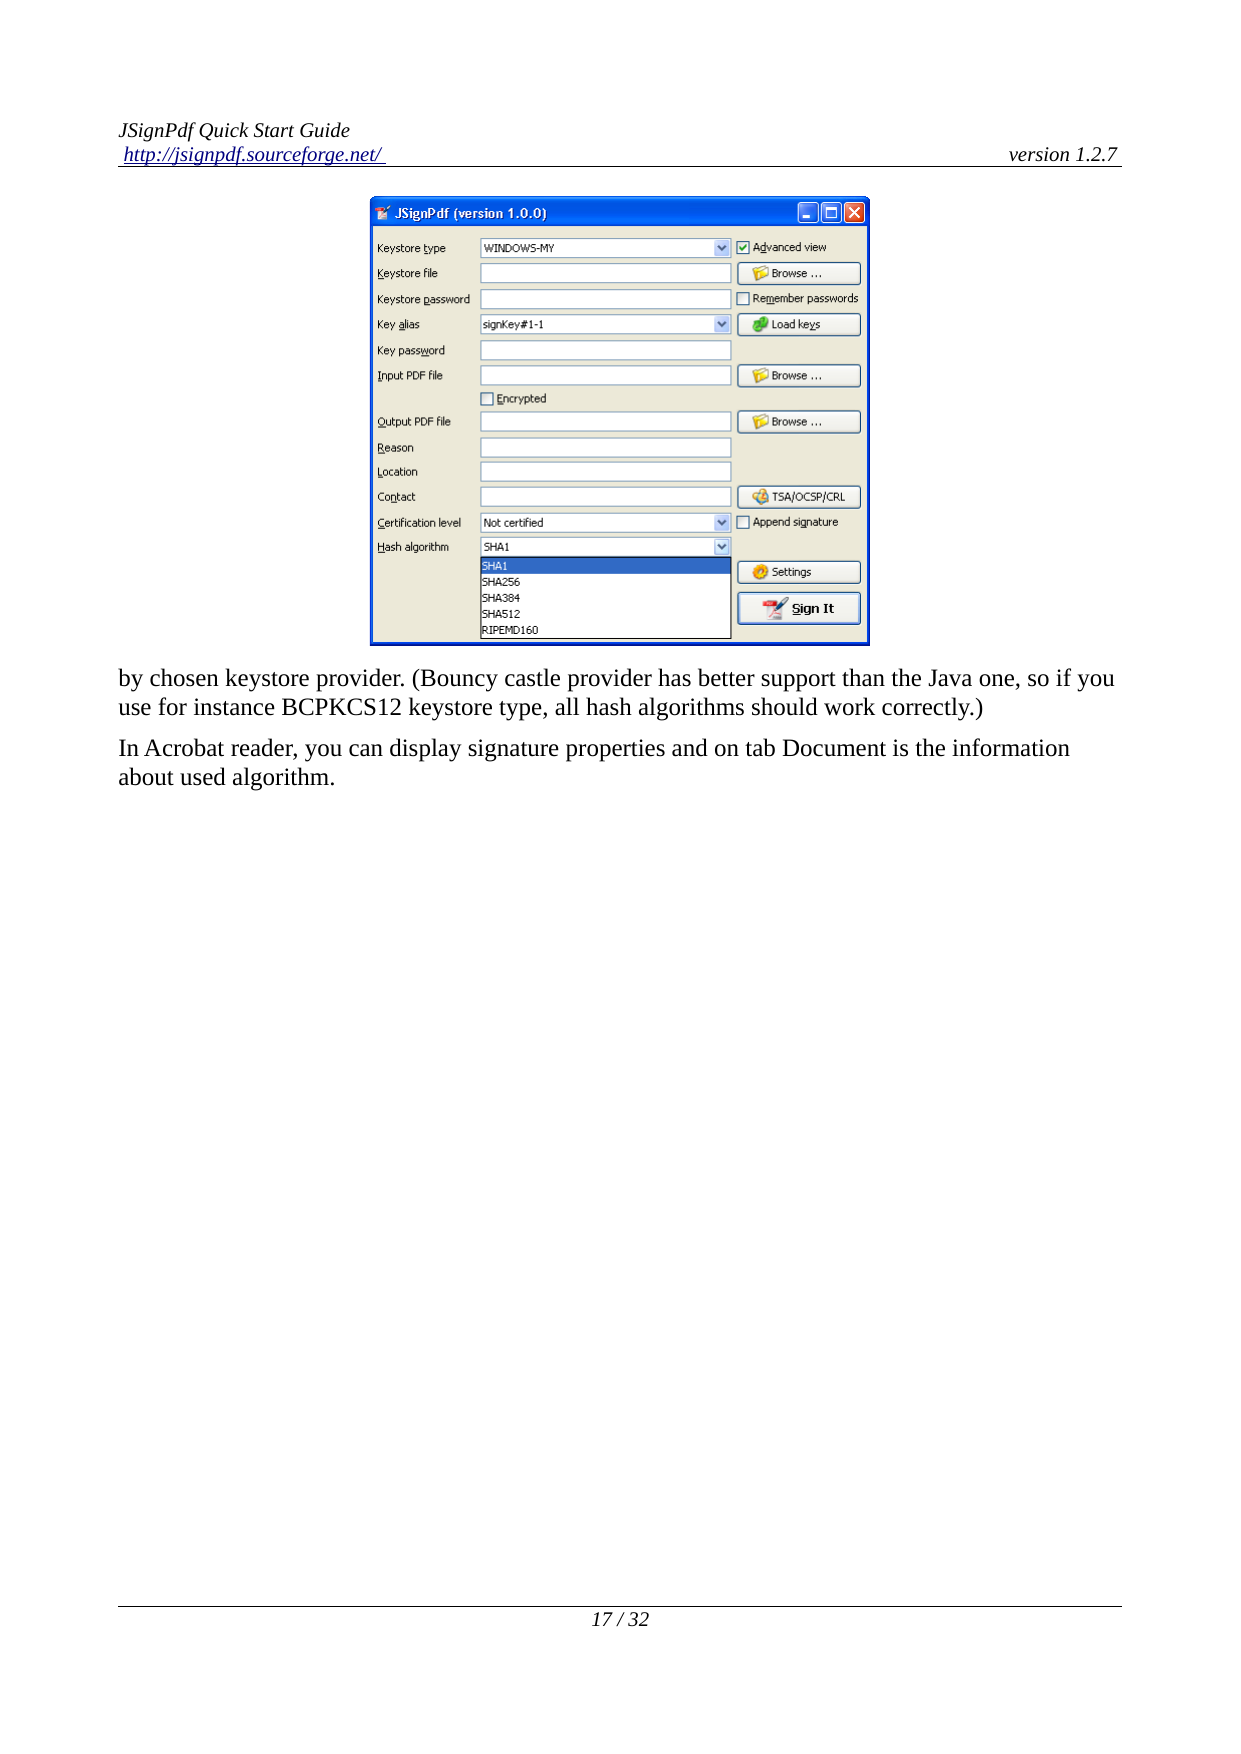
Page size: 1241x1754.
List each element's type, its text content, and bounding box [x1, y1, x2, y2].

picture [369, 196, 870, 646]
text In Acrobat reader, you can display signature properties and on tab Document is the information about used algorithm. [118, 733, 1122, 791]
text by chosen keystore provider. (Bouncy castle provider has better support than the Java one, so if you use for instance BCPKCS12 keystore type, all hash algorithms should work correctly.) [118, 646, 1122, 721]
